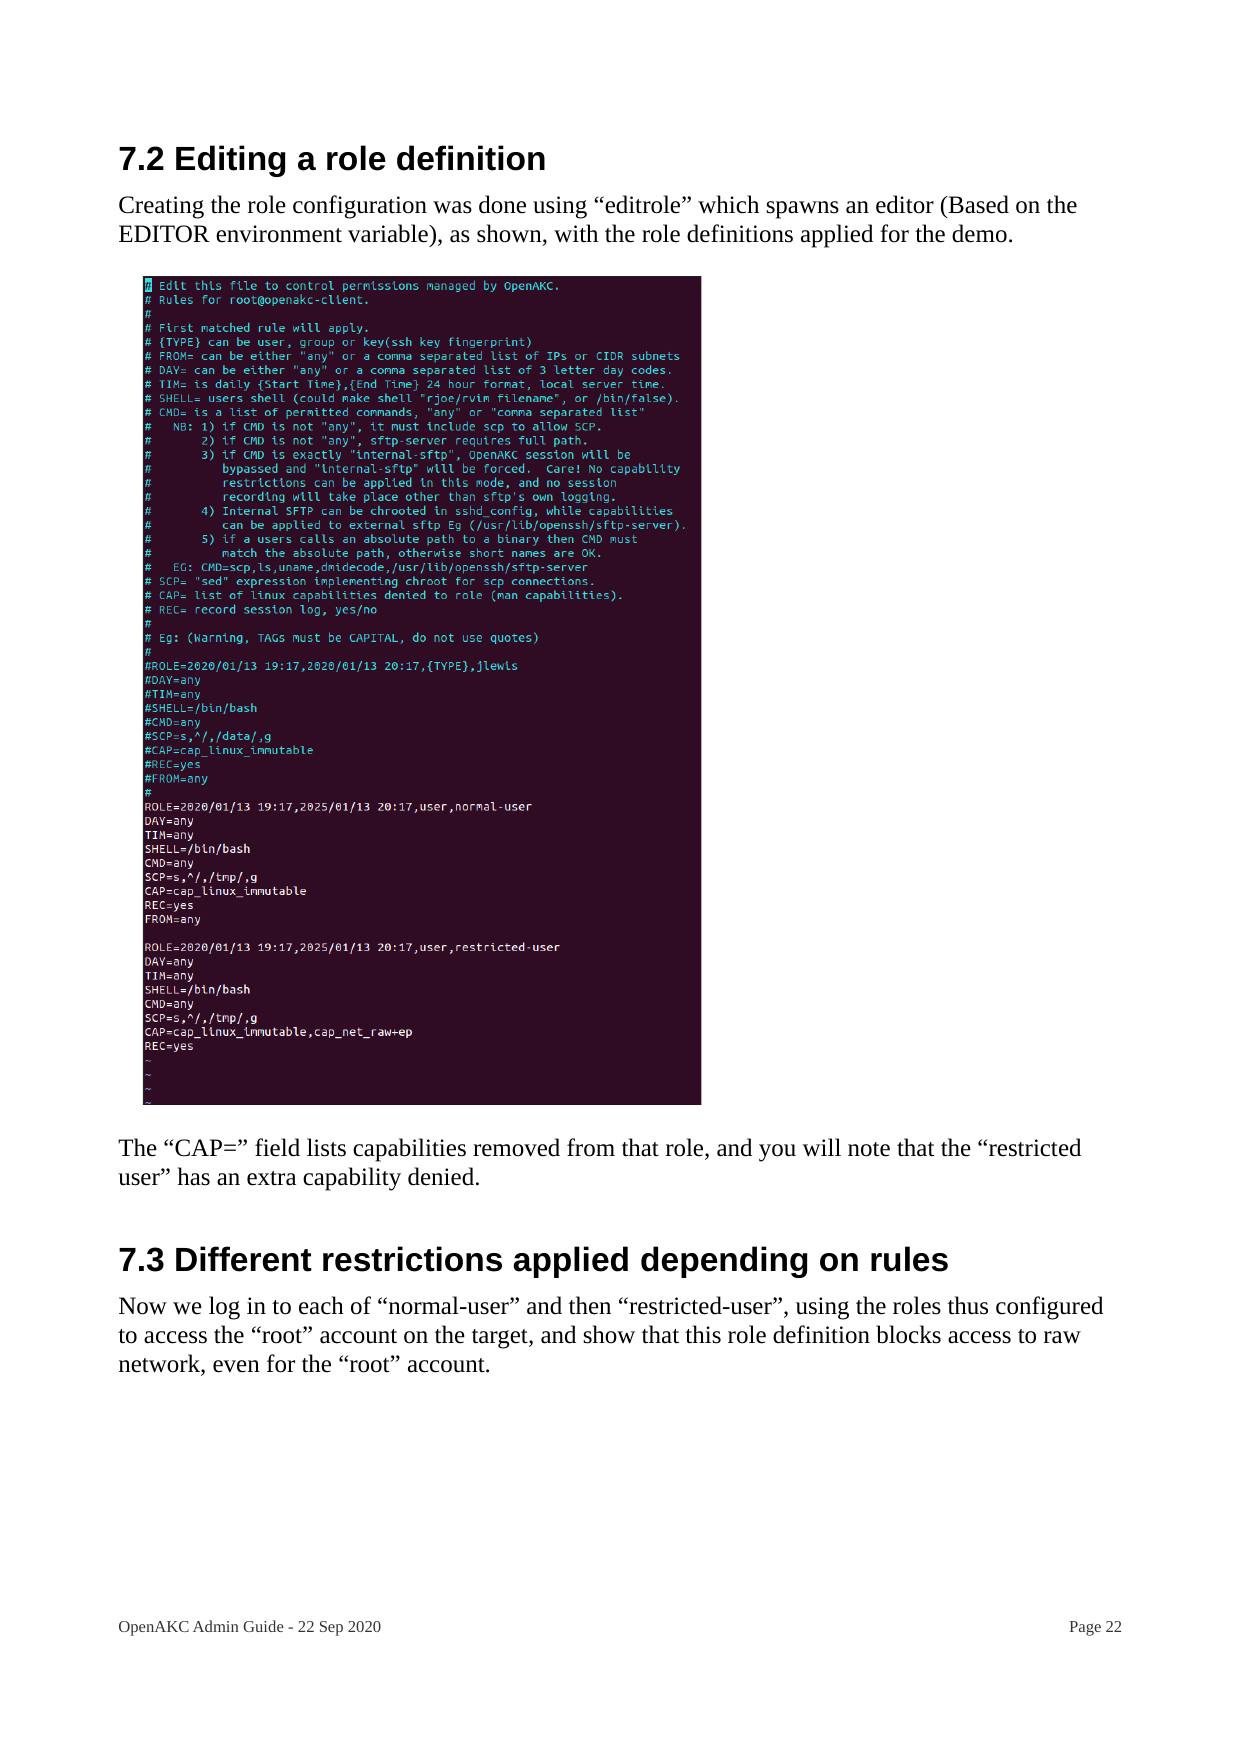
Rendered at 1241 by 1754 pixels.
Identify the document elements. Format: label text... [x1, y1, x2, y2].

text Creating the role configuration was done using “editrole” which spawns an editor (Based on the EDITOR environment variable), as shown, with the role definitions applied for the demo. [118, 190, 1122, 248]
subtitle 7.2 Editing a role definition [118, 139, 1122, 178]
picture [142, 276, 702, 1105]
subtitle 7.3 Different restrictions applied depending on rules [118, 1240, 1122, 1279]
text The “CAP=” field lists capabilities removed from that role, and you will note that the “restricted user” has an extra capability denied. [118, 1133, 1122, 1191]
text Now we log in to each of “normal-user” and then “restricted-user”, using the roles thus configured to access the “root” account on the target, and show that this role definition blocks access to raw network, even for the “root” account. [118, 1291, 1122, 1377]
